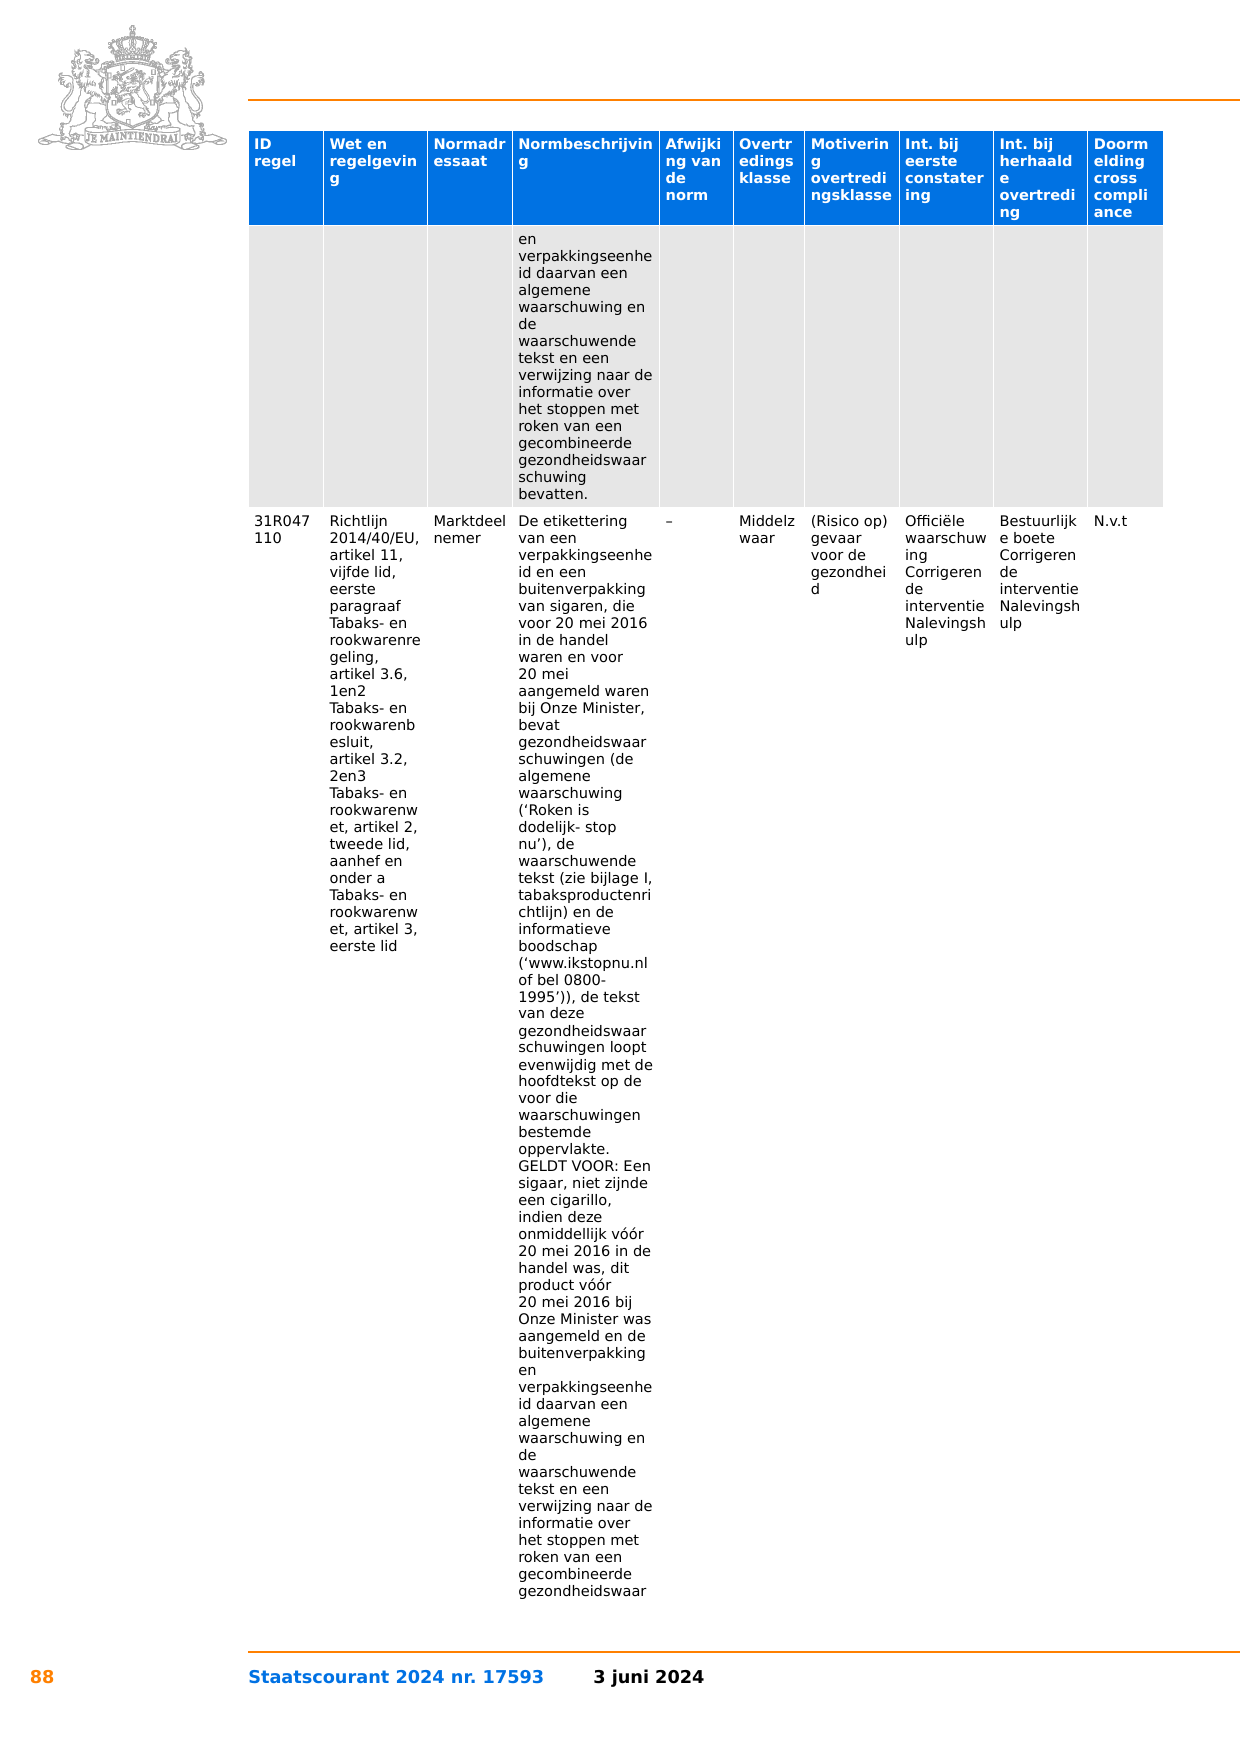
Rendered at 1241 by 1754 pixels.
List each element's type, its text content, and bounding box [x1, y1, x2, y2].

table_header Afwijking van de norm [660, 131, 733, 225]
table_cell [900, 226, 993, 507]
table_cell N.v.t [1088, 508, 1163, 1604]
table_cell [660, 226, 733, 507]
table_cell [805, 226, 899, 507]
table_header ID regel [249, 131, 323, 225]
table_header Overtredingsklasse [734, 131, 804, 225]
table_cell Marktdeelnemer [428, 508, 512, 1604]
table_header Int. bij herhaalde overtreding [994, 131, 1087, 225]
table_header Motivering overtredingsklasse [805, 131, 899, 225]
table_cell [428, 226, 512, 507]
table_cell – [660, 508, 733, 1604]
table_cell [994, 226, 1087, 507]
table_cell De etikettering van een verpakkingseenheid en een buitenverpakking van sigaren, die voor 20 mei 2016 in de handel waren en voor 20 mei aangemeld waren bij Onze Minister, bevat gezondheidswaarschuwingen (de algemene waarschuwing (‘Roken is dodelijk- stop nu’), de waarschuwende tekst (zie bijlage I, tabaksproductenrichtlijn) en de informatieve boodschap (‘www.ikstopnu.nl of bel 0800-1995’)), de tekst van deze gezondheidswaarschuwingen loopt evenwijdig met de hoofdtekst op de voor die waarschuwingen bestemde oppervlakte. GELDT VOOR: Een sigaar, niet zijnde een cigarillo, indien deze onmiddellijk vóór 20 mei 2016 in de handel was, dit product vóór 20 mei 2016 bij Onze Minister was aangemeld en de buitenverpakking en verpakkingseenheid daarvan een algemene waarschuwing en de waarschuwende tekst en een verwijzing naar de informatie over het stoppen met roken van een gecombineerde gezondheidswaar [513, 508, 659, 1604]
table_cell Officiële waarschuwing Corrigerende interventie Nalevingshulp [900, 508, 993, 1604]
table_header Doormelding cross compliance [1088, 131, 1163, 225]
table_cell Richtlijn 2014/40/EU, artikel 11, vijfde lid, eerste paragraaf Tabaks- en rookwarenregeling, artikel 3.6, 1en2 Tabaks- en rookwarenbesluit, artikel 3.2, 2en3 Tabaks- en rookwarenwet, artikel 2, tweede lid, aanhef en onder a Tabaks- en rookwarenwet, artikel 3, eerste lid [324, 508, 427, 1604]
table_cell [734, 226, 804, 507]
table_header Normbeschrijving [513, 131, 659, 225]
table_header Wet en regelgeving [324, 131, 427, 225]
table_cell en verpakkingseenheid daarvan een algemene waarschuwing en de waarschuwende tekst en een verwijzing naar de informatie over het stoppen met roken van een gecombineerde gezondheidswaarschuwing bevatten. [513, 226, 659, 507]
table_cell 31R047110 [249, 508, 323, 1604]
picture [38, 25, 227, 150]
table_cell Bestuurlijke boete Corrigerende interventie Nalevingshulp [994, 508, 1087, 1604]
table_cell [249, 226, 323, 507]
table_cell [324, 226, 427, 507]
table_cell Middelzwaar [734, 508, 804, 1604]
table_cell (Risico op) gevaar voor de gezondheid [805, 508, 899, 1604]
table_header Int. bij eerste constatering [900, 131, 993, 225]
table_header Normadressaat [428, 131, 512, 225]
table_cell [1088, 226, 1163, 507]
